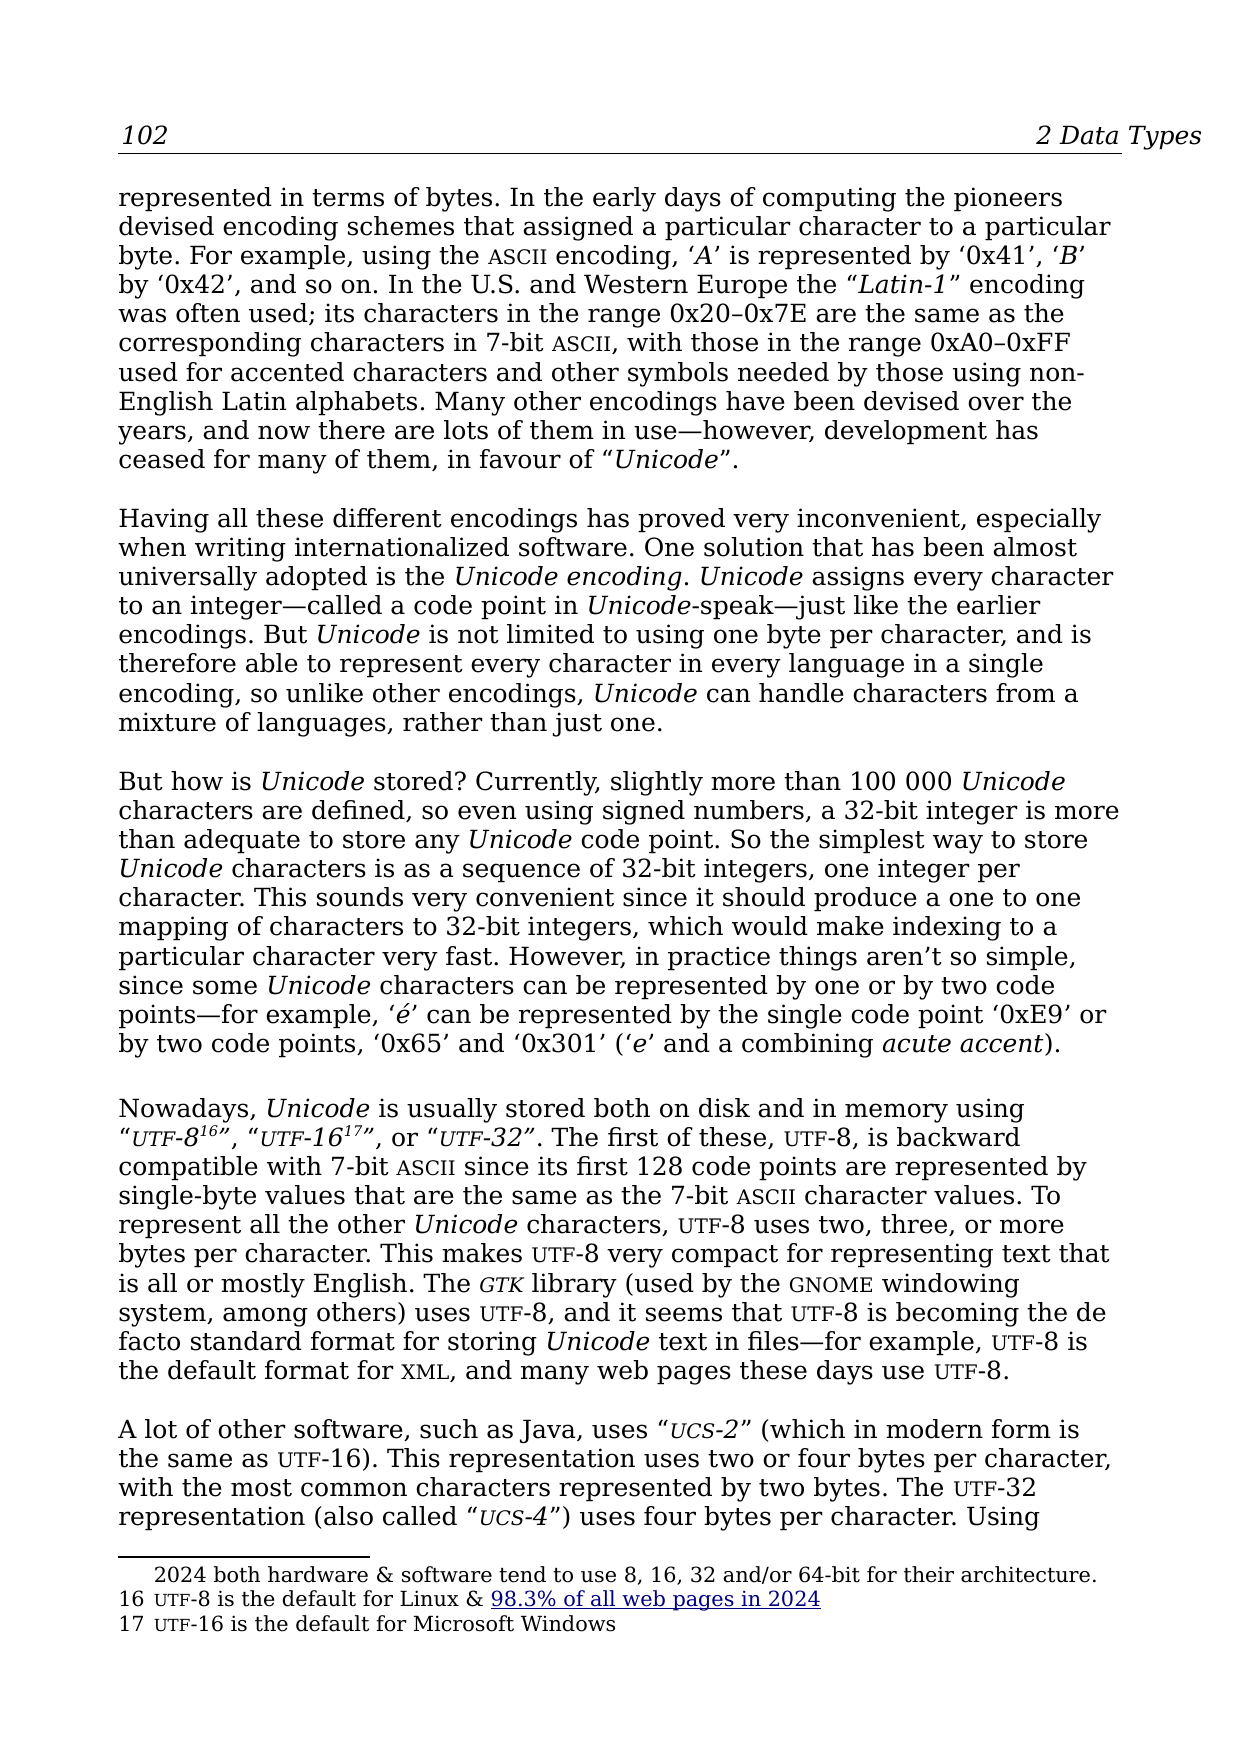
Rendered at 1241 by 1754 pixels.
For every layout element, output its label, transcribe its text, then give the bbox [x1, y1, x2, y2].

text 2024 both hardware & software tend to use 8, 16, 32 and/or 64-bit for their architecture. [118, 1563, 1122, 1587]
text represented in terms of bytes. In the early days of computing the pioneers devised encoding schemes that assigned a particular character to a particular byte. For example, using the ascii encoding, ‘A’ is represented by ‘0x41’, ‘B’ by ‘0x42’, and so on. In the U.S. and Western Europe the “Latin-1” encoding was often used; its characters in the range 0x20–0x7E are the same as the corresponding characters in 7-bit ascii, with those in the range 0xA0–0xFF used for accented characters and other symbols needed by those using non-English Latin alphabets. Many other encodings have been devised over the years, and now there are lots of them in use—however, development has ceased for many of them, in favour of “Unicode”. [118, 183, 1122, 474]
text Nowadays, Unicode is usually stored both on disk and in memory using “utf‑8”, “utf-16”, or “utf-32”. The first of these, utf-8, is backward compatible with 7‑bit ascii since its first 128 code points are represented by single-byte values that are the same as the 7-bit ascii character values. To represent all the other Unicode characters, utf-8 uses two, three, or more bytes per character. This makes utf-8 very compact for representing text that is all or mostly English. The gtk library (used by the gnome windowing system, among others) uses utf-8, and it seems that utf-8 is becoming the de facto standard format for storing Unicode text in files—for example, utf-8 is the default format for xml, and many web pages these days use utf-8. [118, 1094, 1122, 1385]
text But how is Unicode stored? Currently, slightly more than 100 000 Unicode characters are defined, so even using signed numbers, a 32-bit integer is more than adequate to store any Unicode code point. So the simplest way to store Unicode characters is as a sequence of 32-bit integers, one integer per character. This sounds very convenient since it should produce a one to one mapping of characters to 32-bit integers, which would make indexing to a particular character very fast. However, in practice things aren’t so simple, since some Unicode characters can be represented by one or by two code points—for example, ‘é’ can be represented by the single code point ‘0xE9’ or by two code points, ‘0x65’ and ‘0x301’ (‘e’ and a combining acute accent). [118, 767, 1122, 1058]
text utf-8 is the default for Linux & 98.3% of all web pages in 2024 [118, 1587, 1122, 1612]
text A lot of other software, such as Java, uses “ucs-2” (which in modern form is the same as utf-16). This representation uses two or four bytes per character, with the most common characters represented by two bytes. The utf-32 representation (also called “ucs-4”) uses four bytes per character. Using [118, 1415, 1122, 1532]
text Having all these different encodings has proved very inconvenient, especially when writing internationalized software. One solution that has been almost universally adopted is the Unicode encoding. Unicode assigns every character to an integer—called a code point in Unicode-speak—just like the earlier encodings. But Unicode is not limited to using one byte per character, and is therefore able to represent every character in every language in a single encoding, so unlike other encodings, Unicode can handle characters from a mixture of languages, rather than just one. [118, 504, 1122, 737]
text utf-16 is the default for Microsoft Windows [118, 1612, 1122, 1636]
